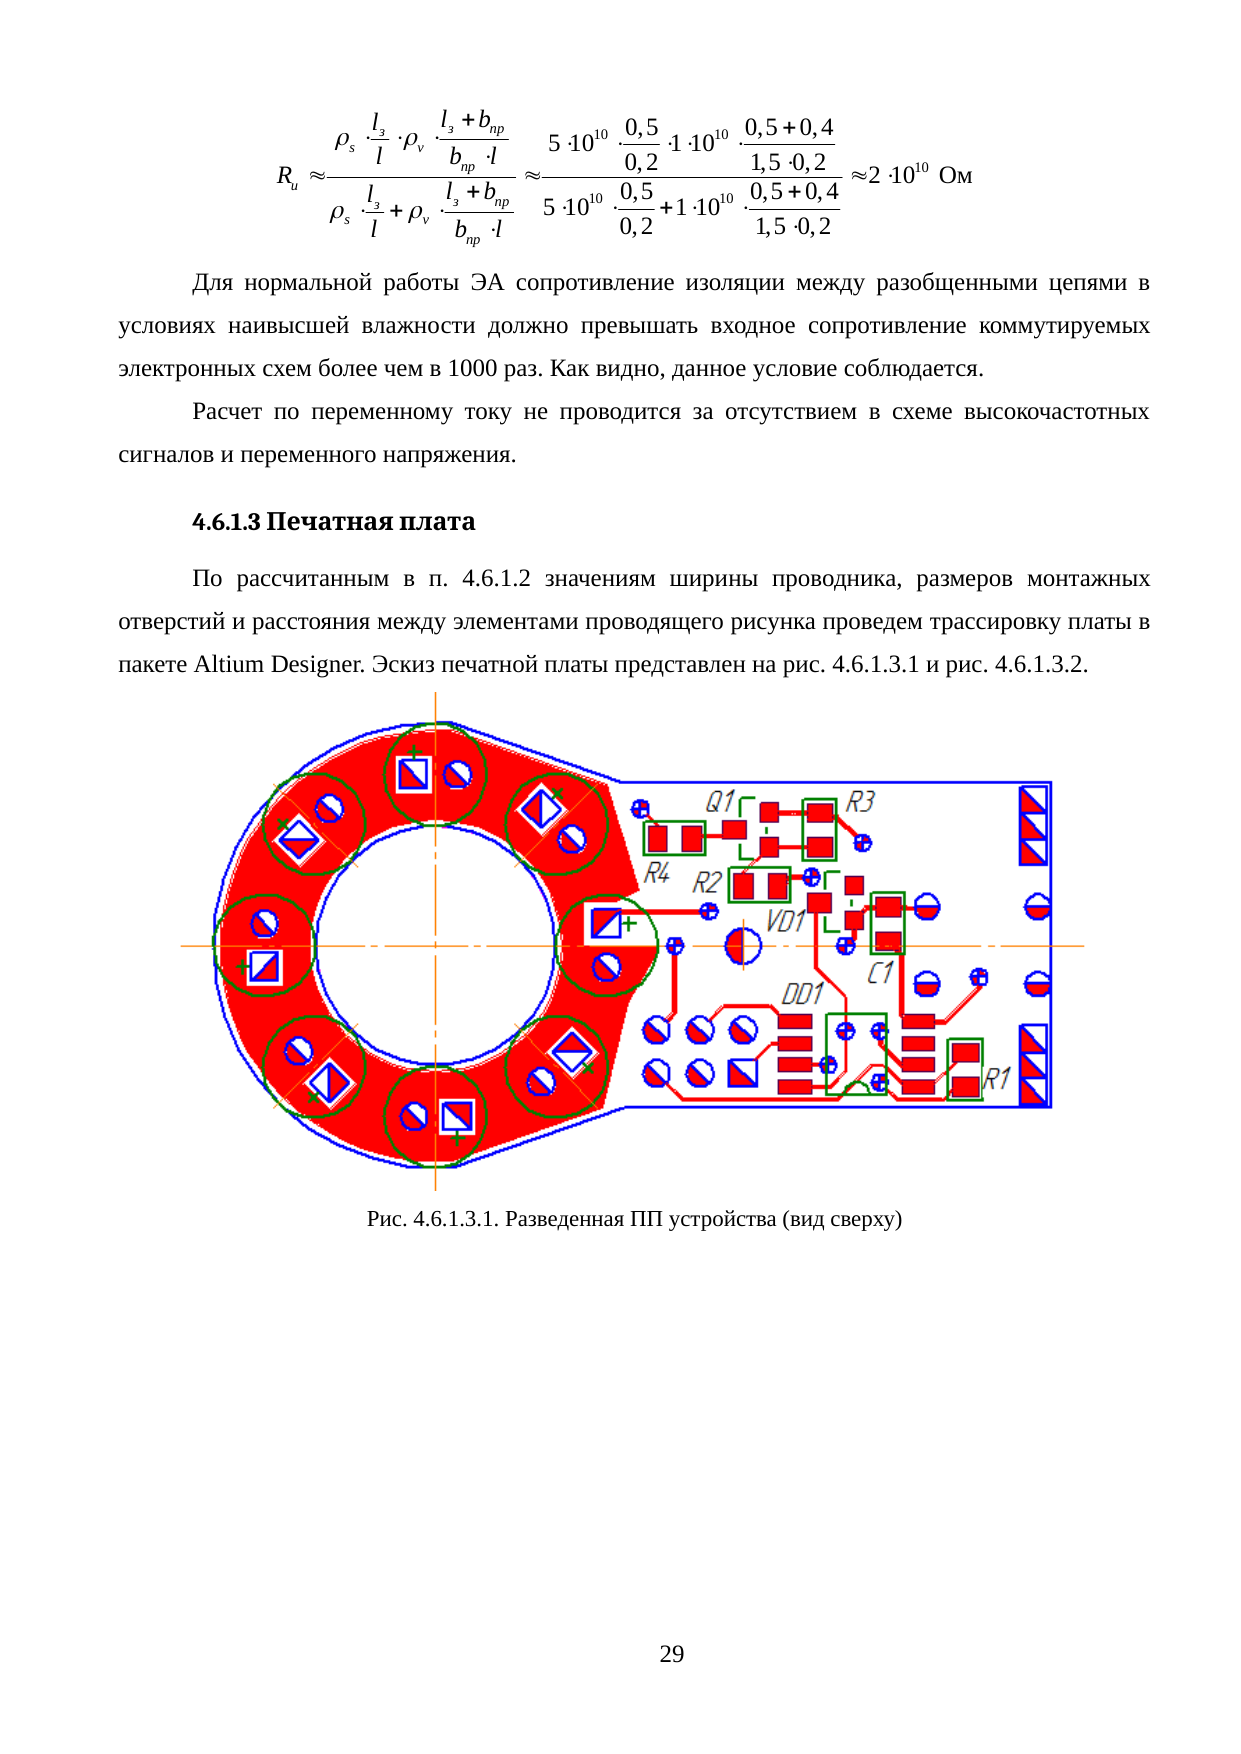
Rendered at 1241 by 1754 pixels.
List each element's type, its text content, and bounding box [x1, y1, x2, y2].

picture [180, 692, 1090, 1191]
text Рис. 4.6.1.3.1. Разведенная ПП устройства (вид сверху) [118, 1205, 1152, 1231]
text По рассчитанным в п. 4.6.1.2 значениям ширины проводника, размеров монтажных отверстий и расстояния между элементами проводящего рисунка проведем трассировку платы в пакете Altium Designer. Эскиз печатной платы представлен на рис. 4.6.1.3.1 и рис. 4.6.1.3.2. [118, 563, 1152, 678]
text 4.6.1.3 Печатная плата [118, 507, 1152, 536]
text Расчет по переменному току не проводится за отсутствием в схеме высокочастотных сигналов и переменного напряжения. [118, 396, 1152, 468]
text Для нормальной работы ЭА сопротивление изоляции между разобщенными цепями в условиях наивысшей влажности должно превышать входное сопротивление коммутируемых электронных схем более чем в 1000 раз. Как видно, данное условие соблюдается. [118, 267, 1152, 382]
